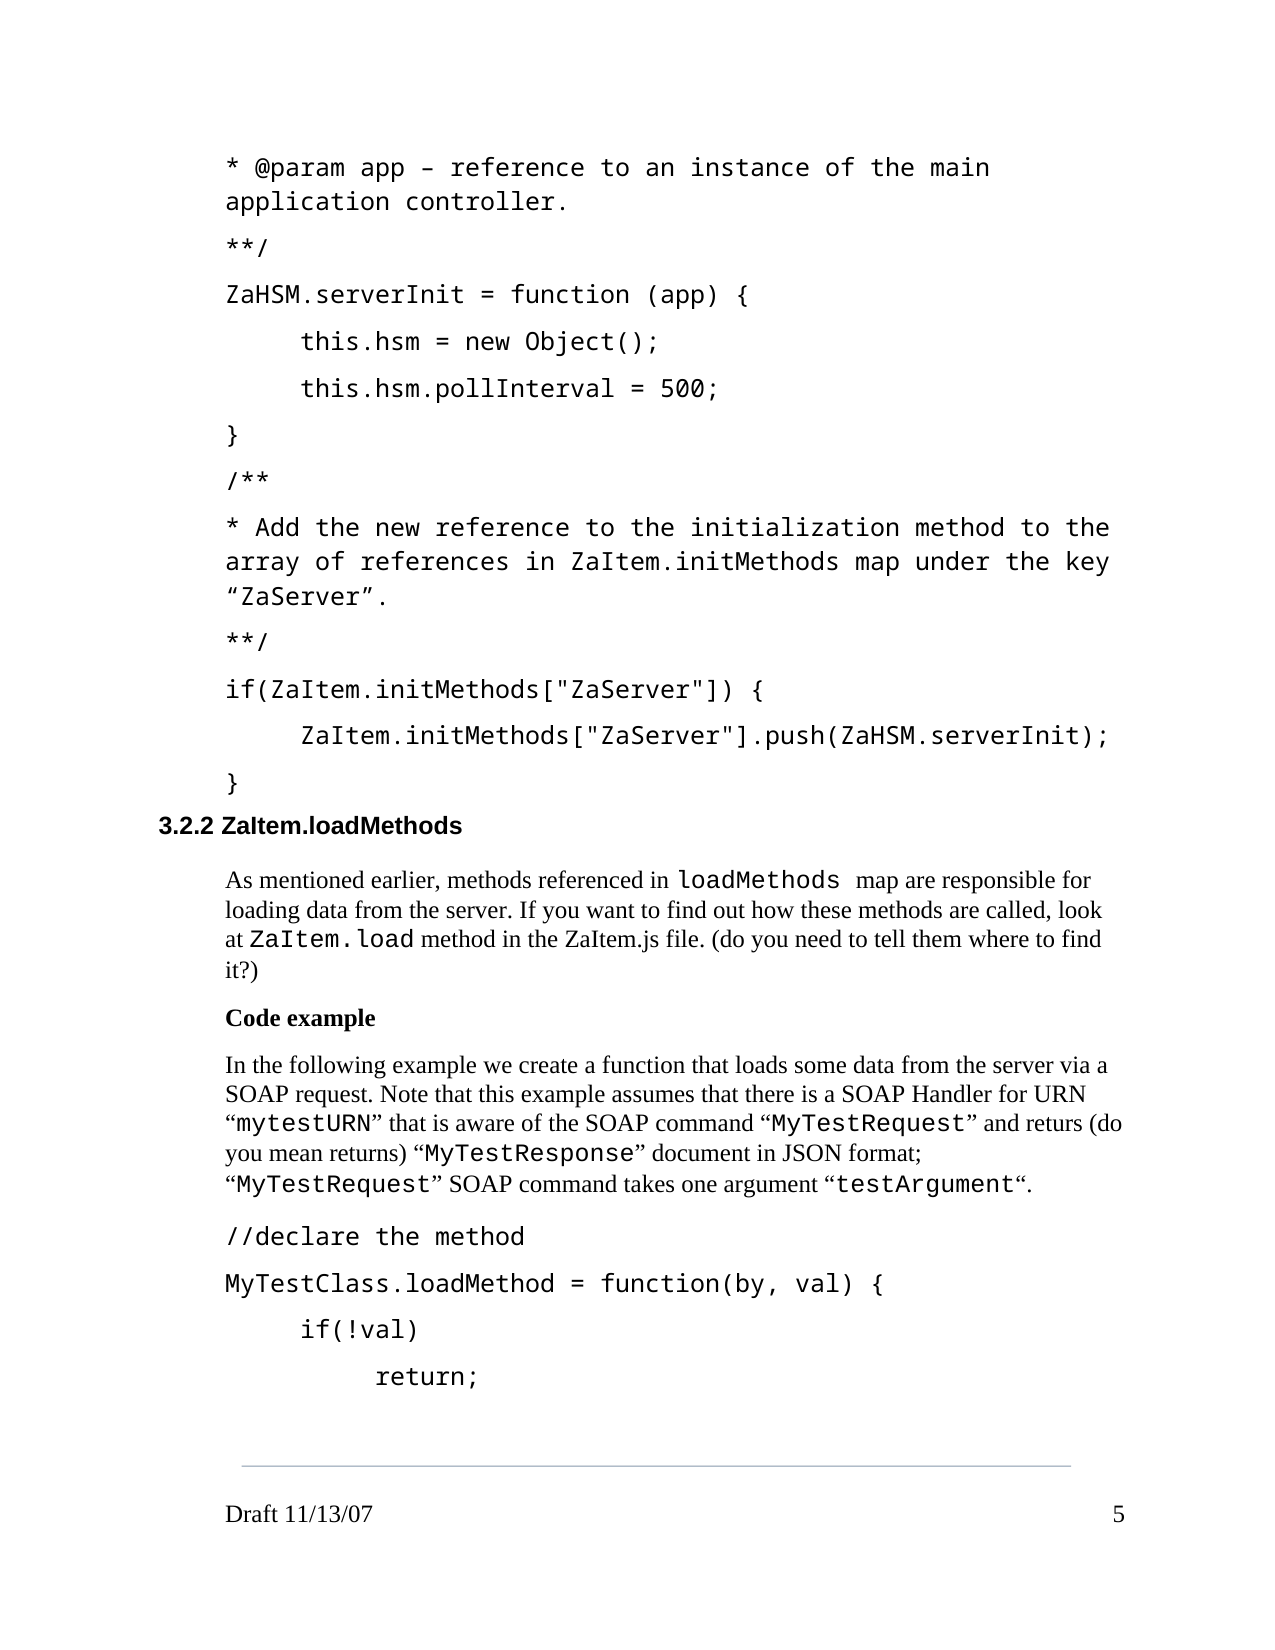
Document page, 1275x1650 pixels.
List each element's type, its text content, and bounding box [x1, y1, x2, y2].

text if(ZaItem.initMethods["ZaServer"]) { [225, 671, 1125, 705]
text In the following example we create a function that loads some data from the server via a SOAP request. Note that this example assumes that there is a SOAP Handler for URN “mytestURN” that is aware of the SOAP command “MyTestRequest” and returs (do you mean returns) “MyTestResponse” document in JSON format; “MyTestRequest” SOAP command takes one argument “testArgument“. [225, 1050, 1125, 1200]
text } [225, 764, 1125, 798]
text MyTestClass.loadMethod = function(by, val) { [225, 1265, 1125, 1299]
text //declare the method [225, 1219, 1125, 1253]
text As mentioned earlier, methods referenced in loadMethods map are responsible for loading data from the server. If you want to find out how these methods are called, look at ZaItem.load method in the ZaItem.js file. (do you need to tell them where to find it?) [225, 865, 1125, 984]
text this.hsm = new Object(); [225, 324, 1125, 358]
text } [225, 417, 1125, 451]
text ZaHSM.serverInit = function (app) { [225, 277, 1125, 311]
text return; [225, 1358, 1125, 1393]
text * Add the new reference to the initialization method to the array of references in ZaItem.initMethods map under the key “ZaServer”. [225, 510, 1125, 612]
text /** [225, 463, 1125, 497]
text **/ [225, 231, 1125, 265]
text ZaItem.initMethods["ZaServer"].push(ZaHSM.serverInit); [225, 718, 1125, 752]
text **/ [225, 625, 1125, 659]
subtitle ZaItem.loadMethods [151, 811, 1125, 840]
text this.hsm.pollInterval = 500; [225, 370, 1125, 404]
text if(!val) [225, 1312, 1125, 1346]
text * @param app – reference to an instance of the main application controller. [225, 150, 1125, 218]
text Code example [225, 1003, 1125, 1031]
